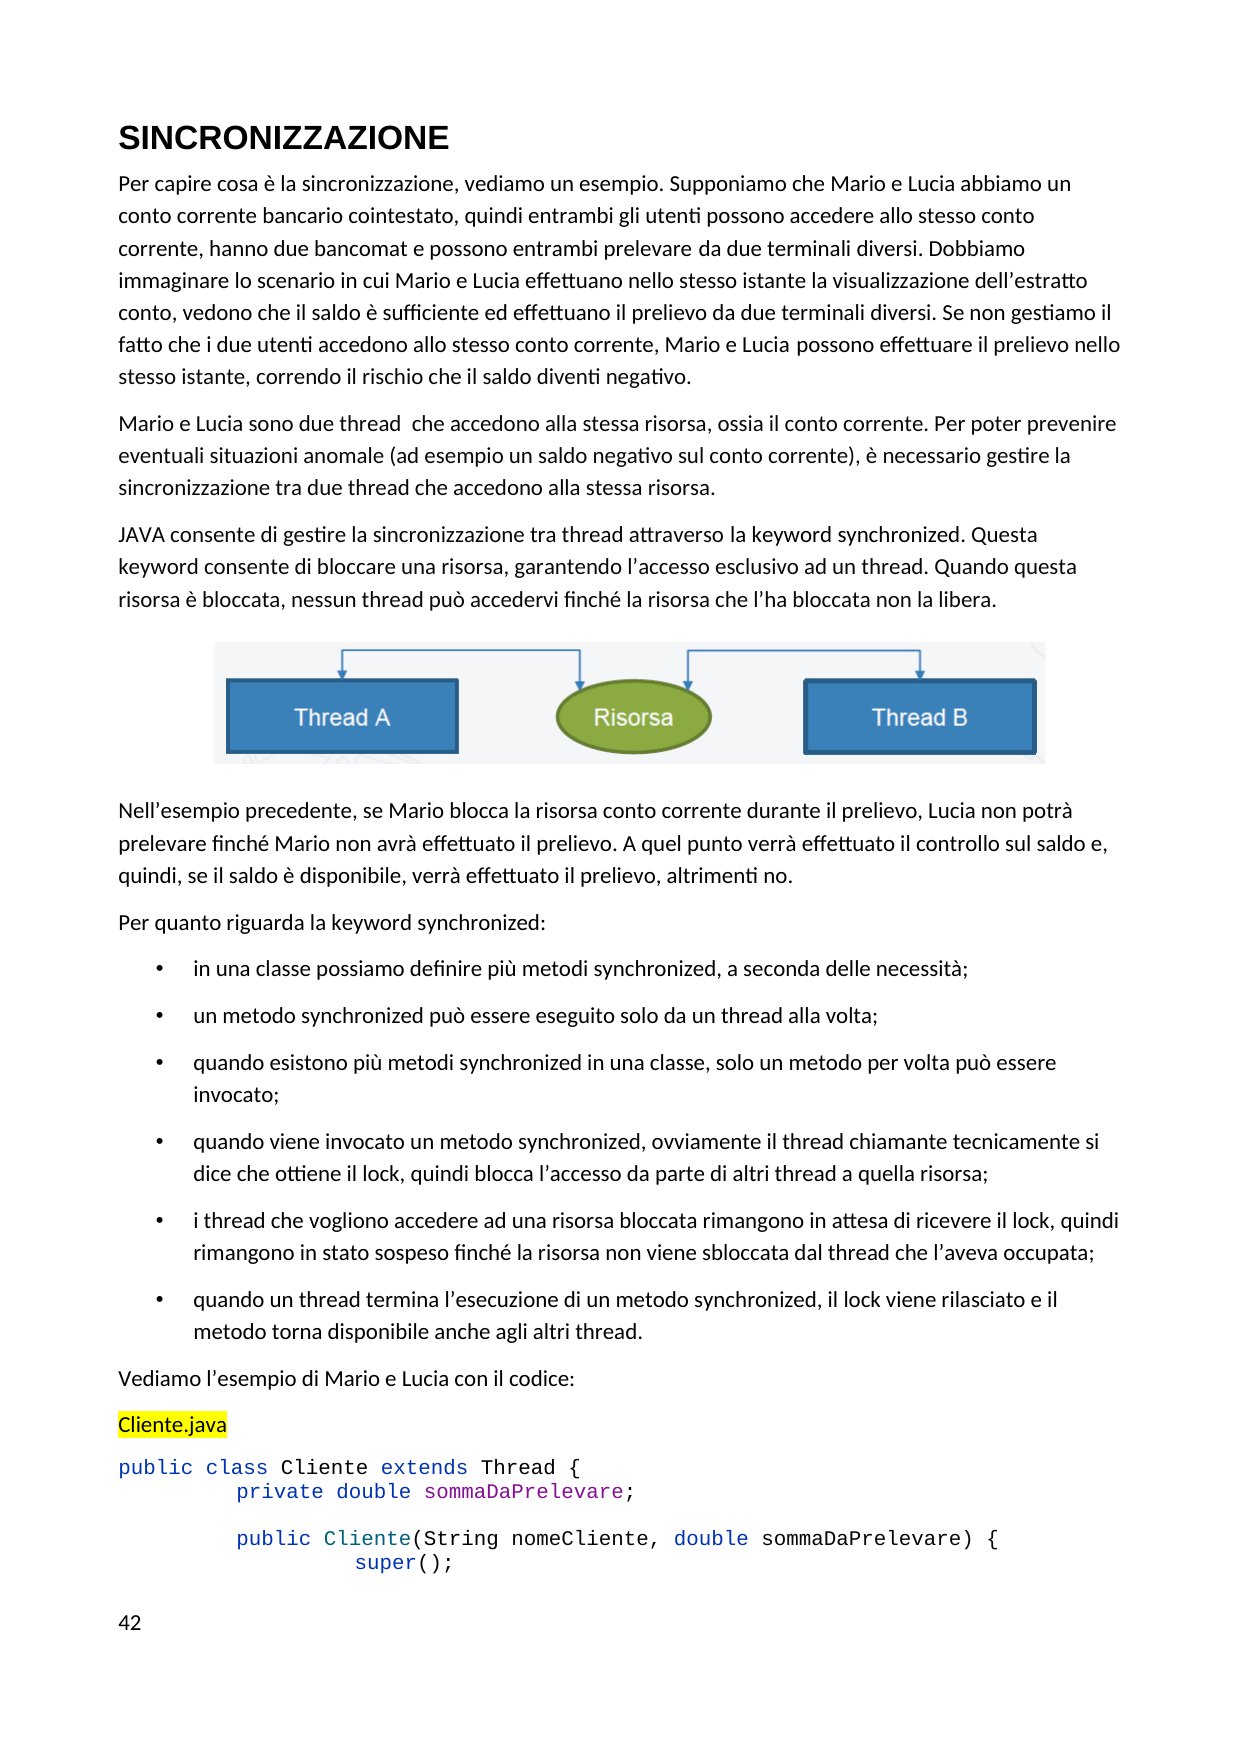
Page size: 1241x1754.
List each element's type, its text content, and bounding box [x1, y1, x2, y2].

list in una classe possiamo definire più metodi synchronized, a seconda delle necessità; [156, 954, 1122, 982]
text Per quanto riguarda la keyword synchronized: [118, 908, 1122, 936]
subtitle SINCRONIZZAZIONE [118, 118, 1122, 157]
text Cliente.java [118, 1411, 1122, 1438]
text Vediamo l’esempio di Mario e Lucia con il codice: [118, 1364, 1122, 1392]
text public class Cliente extends Thread { private double sommaDaPrelevare; public Cliente(String nomeCliente, double sommaDaPrelevare) { super(); [118, 1457, 1122, 1576]
text Per capire cosa è la sincronizzazione, vediamo un esempio. Supponiamo che Mario e Lucia abbiamo un conto corrente bancario cointestato, quindi entrambi gli utenti possono accedere allo stesso conto corrente, hanno due bancomat e possono entrambi prelevare da due terminali diversi. Dobbiamo immaginare lo scenario in cui Mario e Lucia effettuano nello stesso istante la visualizzazione dell’estratto conto, vedono che il saldo è sufficiente ed effettuano il prelievo da due terminali diversi. Se non gestiamo il fatto che i due utenti accedono allo stesso conto corrente, Mario e Lucia possono effettuare il prelievo nello stesso istante, correndo il rischio che il saldo diventi negativo. [118, 169, 1122, 390]
list quando un thread termina l’esecuzione di un metodo synchronized, il lock viene rilasciato e il metodo torna disponibile anche agli altri thread. [156, 1285, 1122, 1345]
list un metodo synchronized può essere eseguito solo da un thread alla volta; [156, 1001, 1122, 1029]
list i thread che vogliono accedere ad una risorsa bloccata rimangono in attesa di ricevere il lock, quindi rimangono in stato sospeso finché la risorsa non viene sbloccata dal thread che l’aveva occupata; [156, 1206, 1122, 1266]
list quando esistono più metodi synchronized in una classe, solo un metodo per volta può essere invocato; [156, 1048, 1122, 1108]
list quando viene invocato un metodo synchronized, ovviamente il thread chiamante tecnicamente si dice che ottiene il lock, quindi blocca l’accesso da parte di altri thread a quella risorsa; [156, 1127, 1122, 1187]
picture [214, 642, 1046, 764]
text Nell’esempio precedente, se Mario blocca la risorsa conto corrente durante il prelievo, Lucia non potrà prelevare finché Mario non avrà effettuato il prelievo. A quel punto verrà effettuato il controllo sul saldo e, quindi, se il saldo è disponibile, verrà effettuato il prelievo, altrimenti no. [118, 796, 1122, 889]
text Mario e Lucia sono due thread che accedono alla stessa risorsa, ossia il conto corrente. Per poter prevenire eventuali situazioni anomale (ad esempio un saldo negativo sul conto corrente), è necessario gestire la sincronizzazione tra due thread che accedono alla stessa risorsa. [118, 409, 1122, 502]
text JAVA consente di gestire la sincronizzazione tra thread attraverso la keyword synchronized. Questa keyword consente di bloccare una risorsa, garantendo l’accesso esclusivo ad un thread. Quando questa risorsa è bloccata, nessun thread può accedervi finché la risorsa che l’ha bloccata non la libera. [118, 520, 1122, 613]
